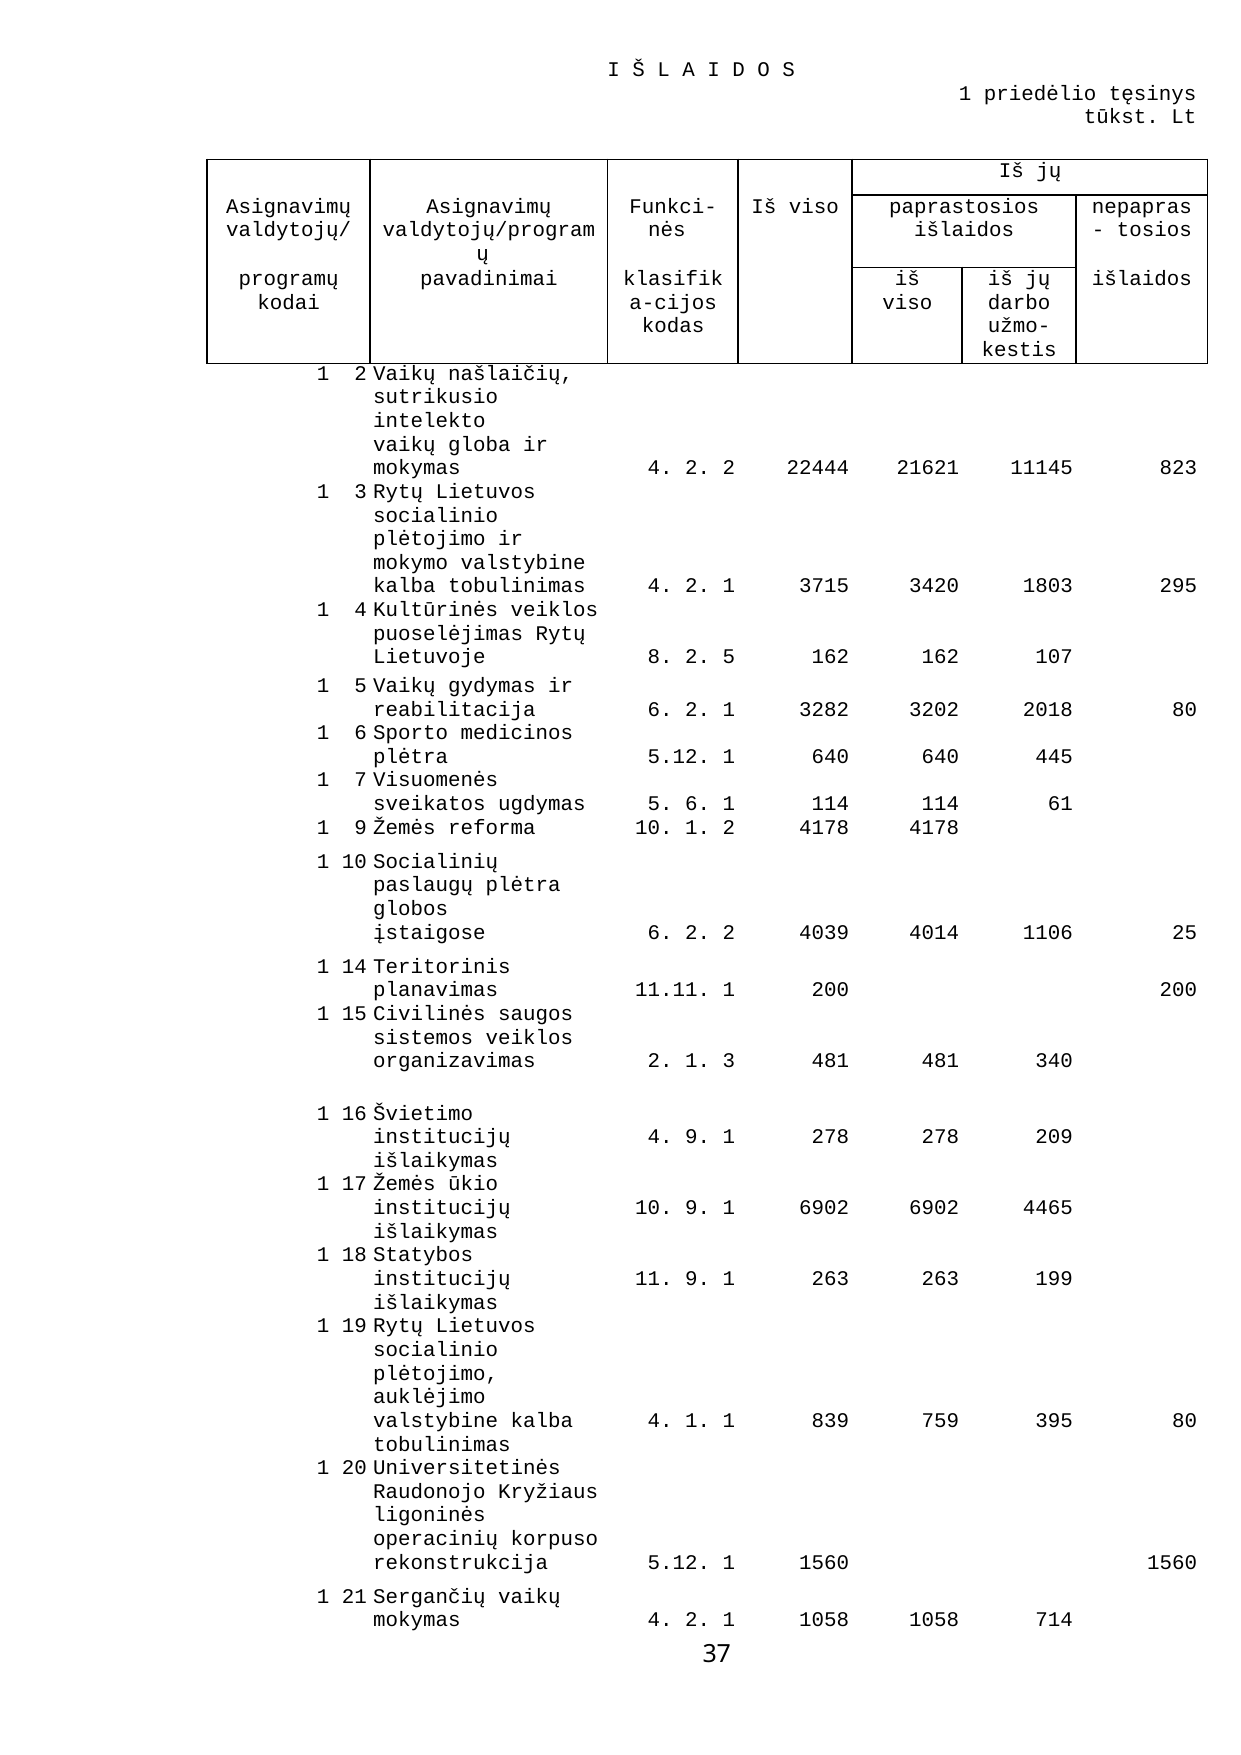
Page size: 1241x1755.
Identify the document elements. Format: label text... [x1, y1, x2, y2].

table_cell [207, 1050, 211, 1102]
table_cell Asignavimų valdytojų/programų [371, 194, 607, 267]
table_cell Iš jų [853, 160, 1207, 194]
table_cell [738, 364, 852, 434]
table_cell 714 [962, 1586, 1076, 1633]
table_cell [211, 552, 370, 599]
table_cell [852, 851, 962, 922]
table_cell 1560 [1076, 1552, 1200, 1586]
table_cell 4. 2. 1 [608, 552, 738, 599]
table_cell [1076, 599, 1200, 646]
table_cell [608, 599, 738, 646]
table_cell [962, 1457, 1076, 1504]
table_cell [1200, 1244, 1207, 1315]
table_cell 1 2 [211, 364, 370, 434]
table_cell [608, 481, 738, 552]
table_cell 278 [738, 1103, 852, 1173]
table_cell [1076, 481, 1200, 552]
table_cell Lietuvoje [370, 646, 608, 675]
table_cell Statybos institucijų išlaikymas [370, 1244, 608, 1315]
table_cell [852, 1552, 962, 1586]
table_cell [211, 922, 370, 956]
table_cell programų kodai [208, 267, 369, 363]
table_cell [211, 1050, 370, 1102]
table_cell [1200, 552, 1207, 599]
table_cell 22444 [738, 434, 852, 481]
table_cell 1 16 [211, 1103, 370, 1173]
table_cell [1076, 1457, 1200, 1504]
table_cell [207, 675, 211, 722]
table_cell [207, 922, 211, 956]
table_cell [207, 770, 211, 817]
table_cell [211, 1505, 370, 1552]
table_cell [608, 364, 738, 434]
table_cell [207, 1505, 211, 1552]
table_cell [962, 956, 1076, 1003]
table_cell [1076, 1505, 1200, 1552]
table_cell 4. 2. 1 [608, 1586, 738, 1633]
table_cell [852, 956, 962, 1003]
table_cell [207, 817, 211, 851]
table_cell 640 [738, 722, 852, 769]
table_cell [207, 646, 211, 675]
table_cell 263 [852, 1244, 962, 1315]
table_cell [207, 851, 211, 922]
table_cell [852, 1457, 962, 1504]
table_cell 5.12. 1 [608, 722, 738, 769]
table_cell 2. 1. 3 [608, 1050, 738, 1102]
table_cell 445 [962, 722, 1076, 769]
table_cell [207, 434, 211, 481]
table_cell 1 20 [211, 1457, 370, 1504]
table_cell 1 5 [211, 675, 370, 722]
table_cell [1200, 1174, 1207, 1244]
table_cell 640 [852, 722, 962, 769]
table_cell 10. 9. 1 [608, 1174, 738, 1244]
table_cell 823 [1076, 434, 1200, 481]
table_cell Sergančių vaikų mokymas [370, 1586, 608, 1633]
table_cell 1058 [738, 1586, 852, 1633]
table_cell [1076, 722, 1200, 769]
table_cell 1 3 [211, 481, 370, 552]
table_cell [1200, 434, 1207, 481]
table_cell 4014 [852, 922, 962, 956]
table_cell Visuomenės sveikatos ugdymas [370, 770, 608, 817]
table_cell 395 [962, 1386, 1076, 1457]
table_cell Žemės reforma [370, 817, 608, 851]
table_cell [1076, 817, 1200, 851]
table_cell [962, 599, 1076, 646]
table_cell 8. 2. 5 [608, 646, 738, 675]
table_cell 1 18 [211, 1244, 370, 1315]
table_cell 6. 2. 1 [608, 675, 738, 722]
table_cell 1 10 [211, 851, 370, 922]
table_cell [962, 1552, 1076, 1586]
table_cell 200 [738, 956, 852, 1003]
table_cell 4178 [738, 817, 852, 851]
table_cell [852, 599, 962, 646]
table_cell [852, 481, 962, 552]
table_cell Asignavimų valdytojų/ [208, 194, 369, 267]
table_cell [1200, 599, 1207, 646]
table_cell [738, 1457, 852, 1504]
table_cell [1076, 770, 1200, 817]
table_cell 1106 [962, 922, 1076, 956]
table_cell organizavimas [370, 1050, 608, 1102]
table_cell [207, 1003, 211, 1050]
table_cell 114 [852, 770, 962, 817]
table_cell 340 [962, 1050, 1076, 1102]
table_cell 1 19 [211, 1315, 370, 1386]
table_cell 21621 [852, 434, 962, 481]
table_cell Socialinių paslaugų plėtra globos [370, 851, 608, 922]
table_cell [1200, 1386, 1207, 1457]
table_cell [1200, 1505, 1207, 1552]
table_cell [608, 851, 738, 922]
table_cell [207, 1457, 211, 1504]
table_cell 1 9 [211, 817, 370, 851]
table_cell [852, 1003, 962, 1050]
table_cell 839 [738, 1386, 852, 1457]
table_cell [1200, 364, 1207, 434]
table_cell [207, 1586, 211, 1633]
table_cell [207, 481, 211, 552]
table_cell [207, 1244, 211, 1315]
table_cell [739, 267, 851, 363]
table_cell [208, 160, 369, 194]
table_cell [738, 1003, 852, 1050]
table_cell [1076, 1050, 1200, 1102]
table_cell [211, 434, 370, 481]
table_cell [1200, 1103, 1207, 1173]
table_cell [1200, 1552, 1207, 1586]
table_cell Vaikų gydymas ir reabilitacija [370, 675, 608, 722]
table_cell [962, 481, 1076, 552]
table_cell 1560 [738, 1552, 852, 1586]
table_cell Universitetinės Raudonojo Kryžiaus [370, 1457, 608, 1504]
table_cell [1200, 922, 1207, 956]
table_cell [207, 599, 211, 646]
table_cell [962, 851, 1076, 922]
table_cell 6902 [852, 1174, 962, 1244]
table_cell ligoninės operacinių korpuso [370, 1505, 608, 1552]
table_cell [1200, 956, 1207, 1003]
table_cell Rytų Lietuvos socialinio plėtojimo ir [370, 481, 608, 552]
table_cell 3282 [738, 675, 852, 722]
table_cell [1076, 851, 1200, 922]
table_cell [211, 1552, 370, 1586]
table_cell Iš viso [739, 194, 851, 267]
table_cell vaikų globa ir mokymas [370, 434, 608, 481]
table_cell 1 21 [211, 1586, 370, 1633]
table_cell [207, 552, 211, 599]
table_cell klasifika-cijos kodas [608, 267, 737, 363]
table_cell [1076, 646, 1200, 675]
table_cell [207, 956, 211, 1003]
table_cell [1076, 1315, 1200, 1386]
table_cell 162 [852, 646, 962, 675]
table_cell [1200, 851, 1207, 922]
table_cell 107 [962, 646, 1076, 675]
table_cell [608, 1315, 738, 1386]
table_cell Vaikų našlaičių, sutrikusio intelekto [370, 364, 608, 434]
table_cell išlaidos [1077, 267, 1207, 363]
table_cell [738, 851, 852, 922]
table_cell 1 15 [211, 1003, 370, 1050]
table_cell 1058 [852, 1586, 962, 1633]
table_cell Sporto medicinos plėtra [370, 722, 608, 769]
table_cell [852, 364, 962, 434]
table_cell 11. 9. 1 [608, 1244, 738, 1315]
table_cell Civilinės saugos sistemos veiklos [370, 1003, 608, 1050]
table_cell [608, 1003, 738, 1050]
table_cell 295 [1076, 552, 1200, 599]
table_cell [207, 1103, 211, 1173]
table_cell iš jų darbo užmo-kestis [963, 268, 1075, 363]
table_cell pavadinimai [371, 267, 607, 363]
table_cell [1200, 1586, 1207, 1633]
table_cell 3202 [852, 675, 962, 722]
table_cell 759 [852, 1386, 962, 1457]
table_cell [1200, 817, 1207, 851]
table_cell 162 [738, 646, 852, 675]
table_cell 3420 [852, 552, 962, 599]
table_cell Kultūrinės veiklos puoselėjimas Rytų [370, 599, 608, 646]
table_cell 5.12. 1 [608, 1552, 738, 1586]
table_cell 481 [738, 1050, 852, 1102]
table_cell Žemės ūkio institucijų išlaikymas [370, 1174, 608, 1244]
table_header I Š L A I D O S 1 priedėlio tęsinys tūkst. Lt [207, 59, 1207, 158]
table_cell Funkci-nės [608, 194, 737, 267]
table_cell [207, 1386, 211, 1457]
table_cell 61 [962, 770, 1076, 817]
table_cell 1 14 [211, 956, 370, 1003]
table_cell 1 17 [211, 1174, 370, 1244]
table_cell [738, 1315, 852, 1386]
table_cell [738, 1505, 852, 1552]
table_cell [1076, 1586, 1200, 1633]
table_cell 6902 [738, 1174, 852, 1244]
table_cell 114 [738, 770, 852, 817]
table_cell [371, 160, 607, 194]
table_cell 263 [738, 1244, 852, 1315]
table_cell [1076, 364, 1200, 434]
table_cell 209 [962, 1103, 1076, 1173]
table_cell paprastosios išlaidos [853, 196, 1075, 267]
table_cell [738, 481, 852, 552]
table_cell [211, 646, 370, 675]
table_cell 3715 [738, 552, 852, 599]
table_cell 80 [1076, 1386, 1200, 1457]
table_cell 1 4 [211, 599, 370, 646]
table_cell [1076, 1103, 1200, 1173]
table_cell 1803 [962, 552, 1076, 599]
table_cell [1076, 1174, 1200, 1244]
table_cell 80 [1076, 675, 1200, 722]
table_cell [962, 817, 1076, 851]
table_cell 11145 [962, 434, 1076, 481]
table_cell mokymo valstybine kalba tobulinimas [370, 552, 608, 599]
table_cell auklėjimo valstybine kalba tobulinimas [370, 1386, 608, 1457]
table_cell 278 [852, 1103, 962, 1173]
table_cell [207, 722, 211, 769]
table_cell [608, 1457, 738, 1504]
table_cell 481 [852, 1050, 962, 1102]
table_cell 1 7 [211, 770, 370, 817]
table_cell [1200, 646, 1207, 675]
table_cell [207, 1552, 211, 1586]
table_cell [1200, 770, 1207, 817]
table_cell [207, 1315, 211, 1386]
table_cell [1200, 481, 1207, 552]
table_cell 4. 1. 1 [608, 1386, 738, 1457]
table_cell [738, 599, 852, 646]
table_cell 200 [1076, 956, 1200, 1003]
table_cell Teritorinis planavimas [370, 956, 608, 1003]
table_cell 2018 [962, 675, 1076, 722]
table_cell įstaigose [370, 922, 608, 956]
table_cell 199 [962, 1244, 1076, 1315]
table_cell 4178 [852, 817, 962, 851]
table_cell [962, 364, 1076, 434]
table_cell Rytų Lietuvos socialinio plėtojimo, [370, 1315, 608, 1386]
table_cell 1 6 [211, 722, 370, 769]
table_cell 4. 2. 2 [608, 434, 738, 481]
table_cell [1076, 1244, 1200, 1315]
table_cell [739, 160, 851, 194]
table_cell [1200, 722, 1207, 769]
table_cell 5. 6. 1 [608, 770, 738, 817]
table_cell [1200, 1457, 1207, 1504]
table_cell Švietimo institucijų išlaikymas [370, 1103, 608, 1173]
table_cell [962, 1315, 1076, 1386]
table_cell iš viso [853, 268, 961, 363]
table_cell 4. 9. 1 [608, 1103, 738, 1173]
table_cell 6. 2. 2 [608, 922, 738, 956]
table_cell [1200, 1003, 1207, 1050]
table_cell rekonstrukcija [370, 1552, 608, 1586]
table_cell [211, 1386, 370, 1457]
table_cell 11.11. 1 [608, 956, 738, 1003]
table_cell [1200, 675, 1207, 722]
table_cell nepapras- tosios [1077, 196, 1207, 267]
table_cell [962, 1505, 1076, 1552]
table_cell [608, 1505, 738, 1552]
table_cell [207, 364, 211, 434]
table_cell [852, 1505, 962, 1552]
table_cell 4465 [962, 1174, 1076, 1244]
table_cell [1200, 1315, 1207, 1386]
table_cell 25 [1076, 922, 1200, 956]
table_cell 4039 [738, 922, 852, 956]
table_cell 10. 1. 2 [608, 817, 738, 851]
table_cell [852, 1315, 962, 1386]
table_cell [608, 160, 737, 194]
table_cell [1076, 1003, 1200, 1050]
table_cell [1200, 1050, 1207, 1102]
table_cell [962, 1003, 1076, 1050]
table_cell [207, 1174, 211, 1244]
